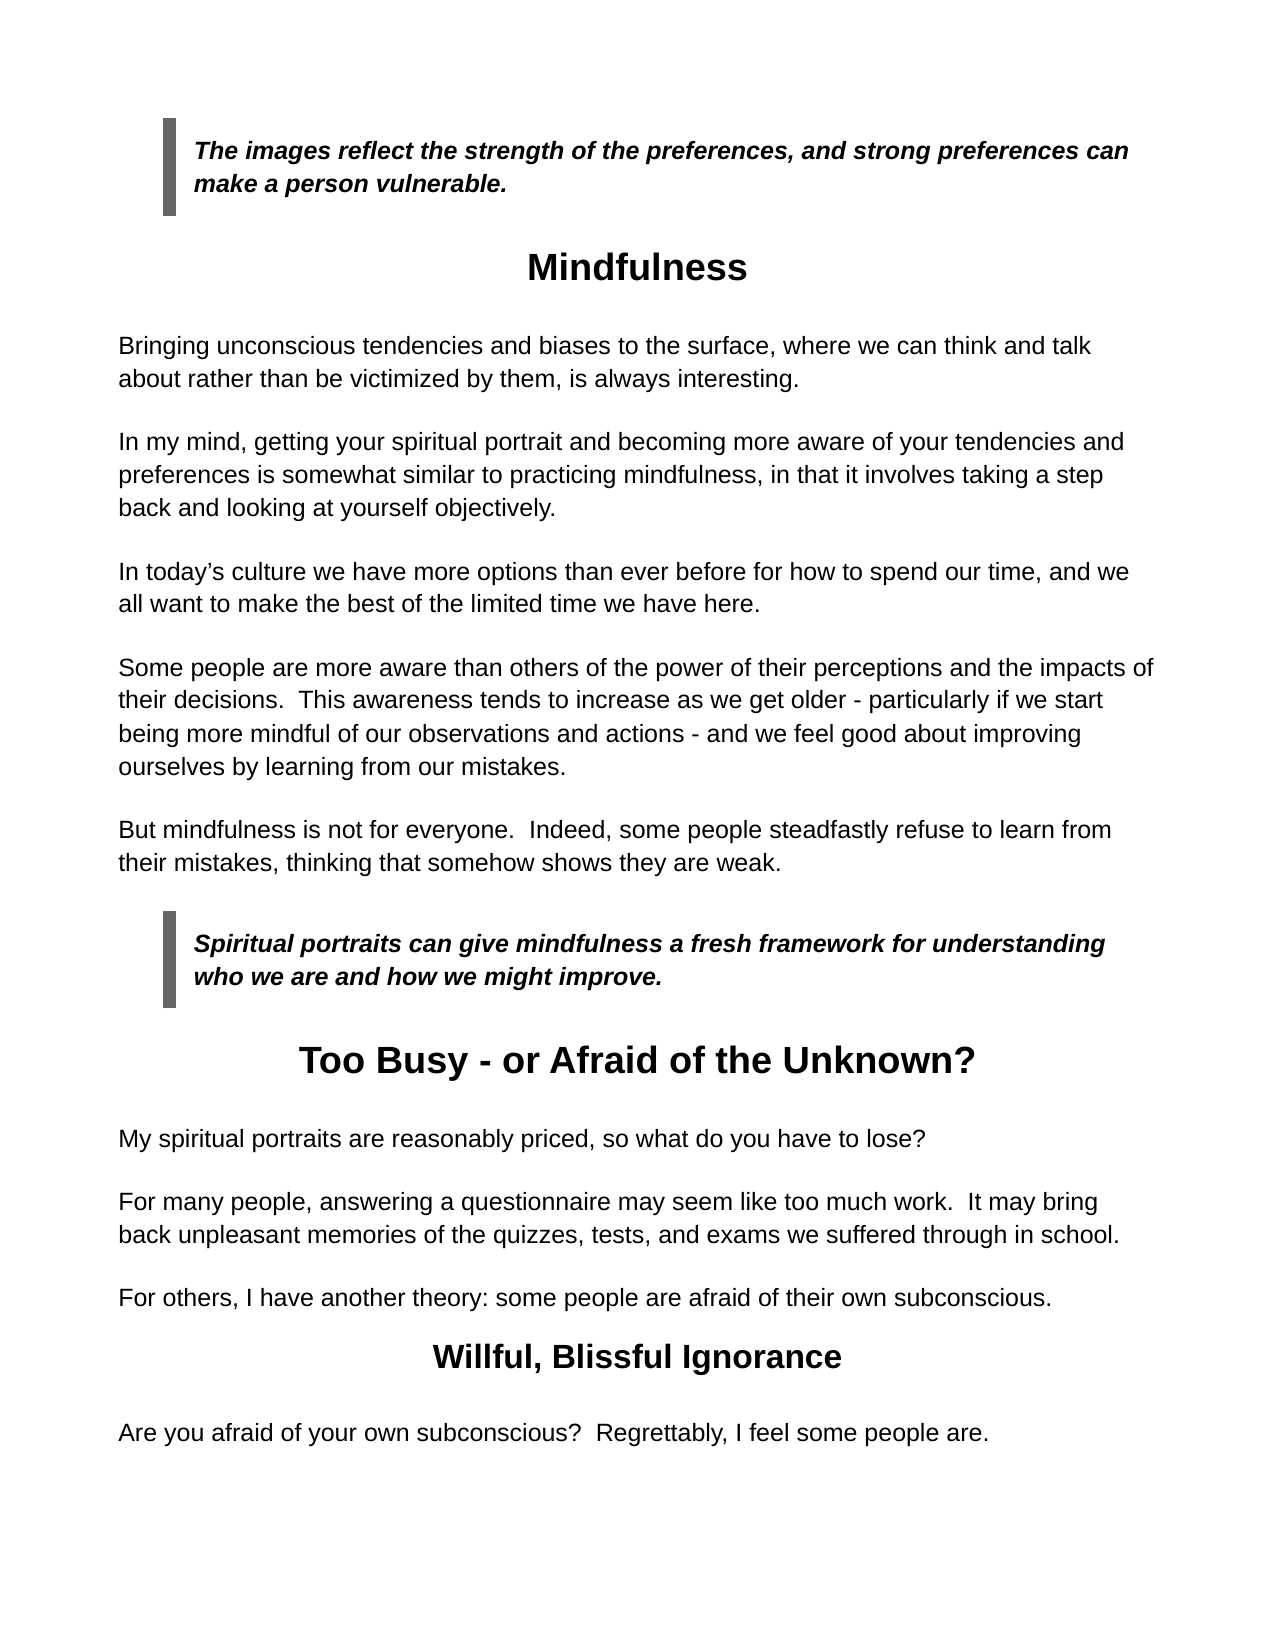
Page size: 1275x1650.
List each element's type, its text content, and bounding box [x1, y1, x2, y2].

subtitle Mindfulness [118, 245, 1157, 289]
text The images reflect the strength of the preferences, and strong preferences can make a person vulnerable. [176, 118, 1157, 216]
text Are you afraid of your own subconscious? Regrettably, I feel some people are. [118, 1418, 1157, 1447]
text But mindfulness is not for everyone. Indeed, some people steadfastly refuse to learn from their mistakes, thinking that somehow shows they are weak. [118, 814, 1157, 876]
text For many people, answering a questionnaire may seem like too much work. It may bring back unpleasant memories of the quizzes, tests, and exams we suffered through in school. [118, 1187, 1157, 1249]
text In my mind, getting your spiritual portrait and becoming more aware of your tendencies and preferences is somewhat similar to practicing mindfulness, in that it involves taking a step back and looking at yourself objectively. [118, 427, 1157, 522]
subtitle Too Busy - or Afraid of the Unknown? [118, 1038, 1157, 1081]
text Spiritual portraits can give mindfulness a fresh framework for understanding who we are and how we might improve. [176, 911, 1157, 1008]
subtitle Willful, Blissful Ignorance [118, 1337, 1157, 1375]
text In today’s culture we have more options than ever before for how to spend our time, and we all want to make the best of the limited time we have here. [118, 556, 1157, 618]
text Bringing unconscious tendencies and biases to the surface, where we can think and talk about rather than be victimized by them, is always interesting. [118, 331, 1157, 393]
text For others, I have another theory: some people are afraid of their own subconscious. [118, 1283, 1157, 1312]
text My spiritual portraits are reasonably priced, so what do you have to lose? [118, 1124, 1157, 1153]
text Some people are more aware than others of the power of their perceptions and the impacts of their decisions. This awareness tends to increase as we get older - particularly if we start being more mindful of our observations and actions - and we feel good about improving ourselves by learning from our mistakes. [118, 652, 1157, 780]
